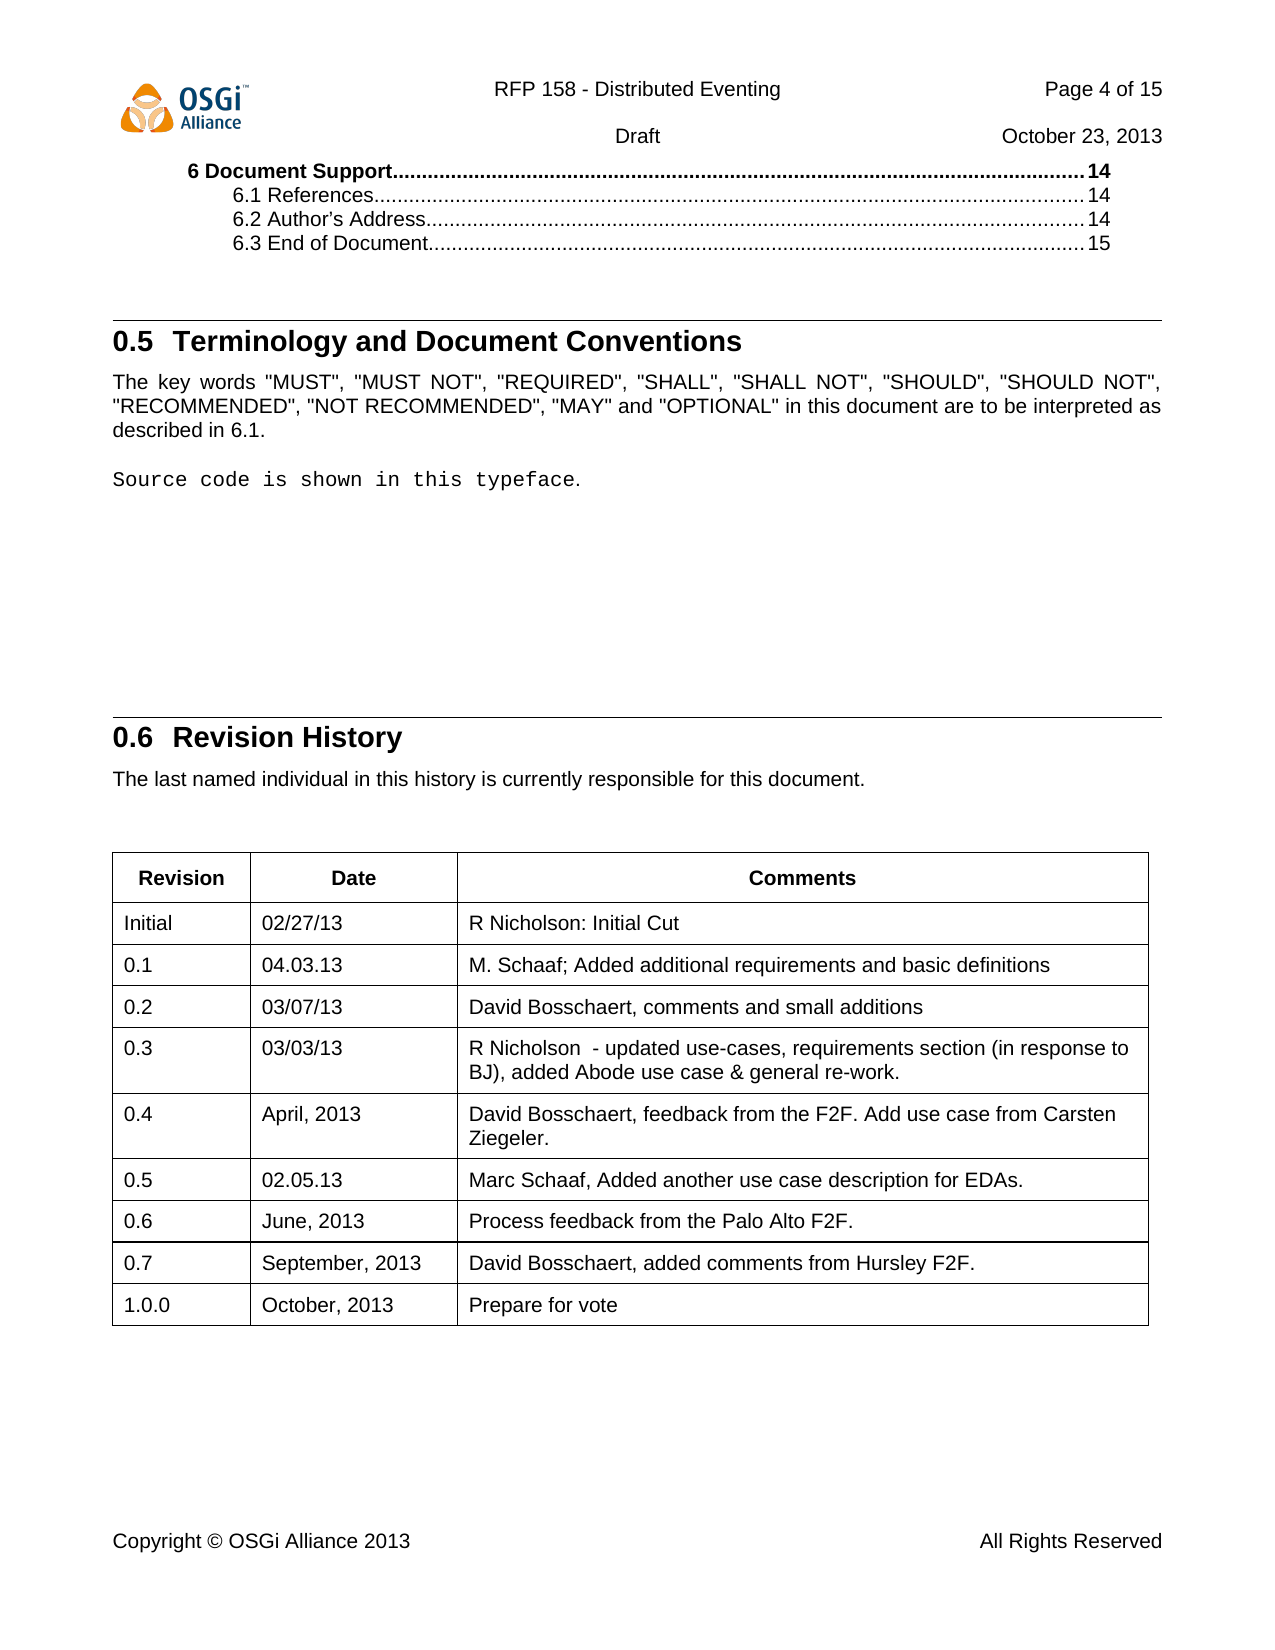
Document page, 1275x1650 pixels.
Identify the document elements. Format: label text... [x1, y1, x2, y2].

table_cell R Nicholson: Initial Cut [458, 903, 1148, 943]
table_cell Initial [113, 903, 250, 943]
table_cell David Bosschaert, comments and small additions [458, 986, 1148, 1027]
table_cell October, 2013 [251, 1284, 457, 1325]
text 6 Document Support 14 [187, 159, 1162, 183]
text 6.2 Author’s Address 14 [232, 207, 1162, 231]
text 6.3 End of Document 15 [232, 231, 1162, 255]
subtitle Terminology and Document Conventions [112, 321, 1162, 357]
table_cell 0.2 [113, 986, 250, 1027]
table_cell 0.6 [113, 1201, 250, 1241]
text 6.1 References 14 [232, 183, 1162, 207]
table_cell September, 2013 [251, 1243, 457, 1283]
table_cell David Bosschaert, feedback from the F2F. Add use case from Carsten Ziegeler. [458, 1094, 1148, 1158]
table_cell 27/02/13 [251, 903, 457, 943]
subtitle Revision History [112, 718, 1162, 754]
table_cell April, 2013 [251, 1094, 457, 1158]
table_cell Process feedback from the Palo Alto F2F. [458, 1201, 1148, 1241]
table_cell 0.4 [113, 1094, 250, 1158]
text The last named individual in this history is currently responsible for this document. [112, 766, 1162, 790]
table_cell 1.0.0 [113, 1284, 250, 1325]
table_cell June, 2013 [251, 1201, 457, 1241]
table_cell R Nicholson - updated use-cases, requirements section (in response to BJ), added Abode use case & general re-work. [458, 1028, 1148, 1092]
table_cell 07/03/13 [251, 986, 457, 1027]
table_header Date [251, 853, 457, 902]
table_cell Prepare for vote [458, 1284, 1148, 1325]
table_cell 02.05.13 [251, 1159, 457, 1200]
text The key words "MUST", "MUST NOT", "REQUIRED", "SHALL", "SHALL NOT", "SHOULD", "SHOULD NOT", "RECOMMENDED", "NOT RECOMMENDED", "MAY" and "OPTIONAL" in this document are to be interpreted as described in 1. [112, 369, 1162, 441]
picture [113, 76, 257, 140]
table_cell 0.5 [113, 1159, 250, 1200]
table_header Revision [113, 853, 250, 902]
table_cell M. Schaaf; Added additional requirements and basic definitions [458, 945, 1148, 985]
table_cell David Bosschaert, added comments from Hursley F2F. [458, 1243, 1148, 1283]
table_header Comments [458, 853, 1148, 902]
table_cell 04.03.13 [251, 945, 457, 985]
table_cell 0.3 [113, 1028, 250, 1092]
table_cell 0.1 [113, 945, 250, 985]
table_cell Marc Schaaf, Added another use case description for EDAs. [458, 1159, 1148, 1200]
table_cell 03/03/13 [251, 1028, 457, 1092]
text Source code is shown in this typeface. [112, 466, 1162, 492]
table_cell 0.7 [113, 1243, 250, 1283]
